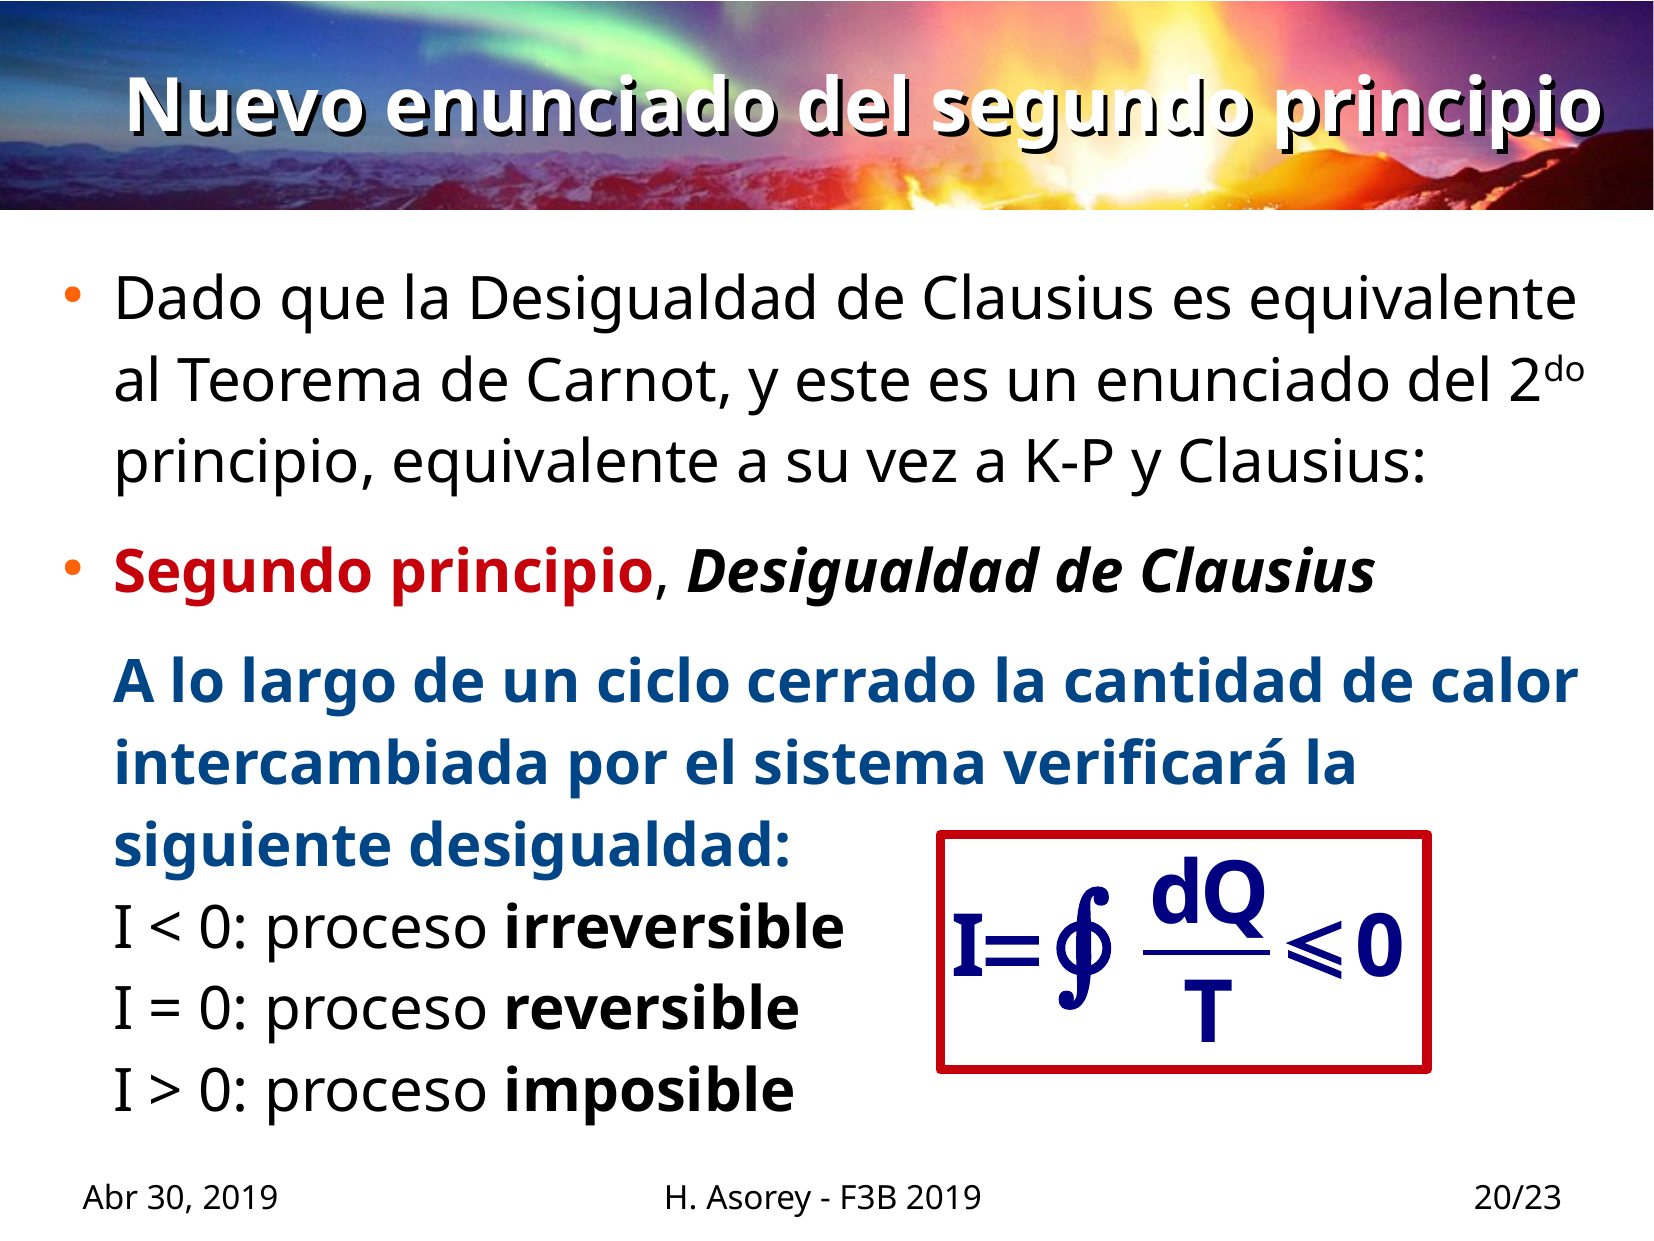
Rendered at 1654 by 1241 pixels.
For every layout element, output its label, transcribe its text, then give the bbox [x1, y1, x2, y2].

picture [0, 1, 1654, 210]
list Dado que la Desigualdad de Clausius es equivalente al Teorema de Carnot, y este es un enunciado del 2do principio, equivalente a su vez a K-P y Clausius: Segundo principio, Desigualdad de Clausius A lo largo de un ciclo cerrado la cantidad de calor intercambiada por el sistema verificará la siguiente desigualdad: I < 0: proceso irreversible I = 0: proceso reversible I > 0: proceso imposible [45, 255, 1606, 1186]
title Nuevo enunciado del segundo principio [45, 15, 1606, 191]
chart [945, 839, 1423, 1066]
